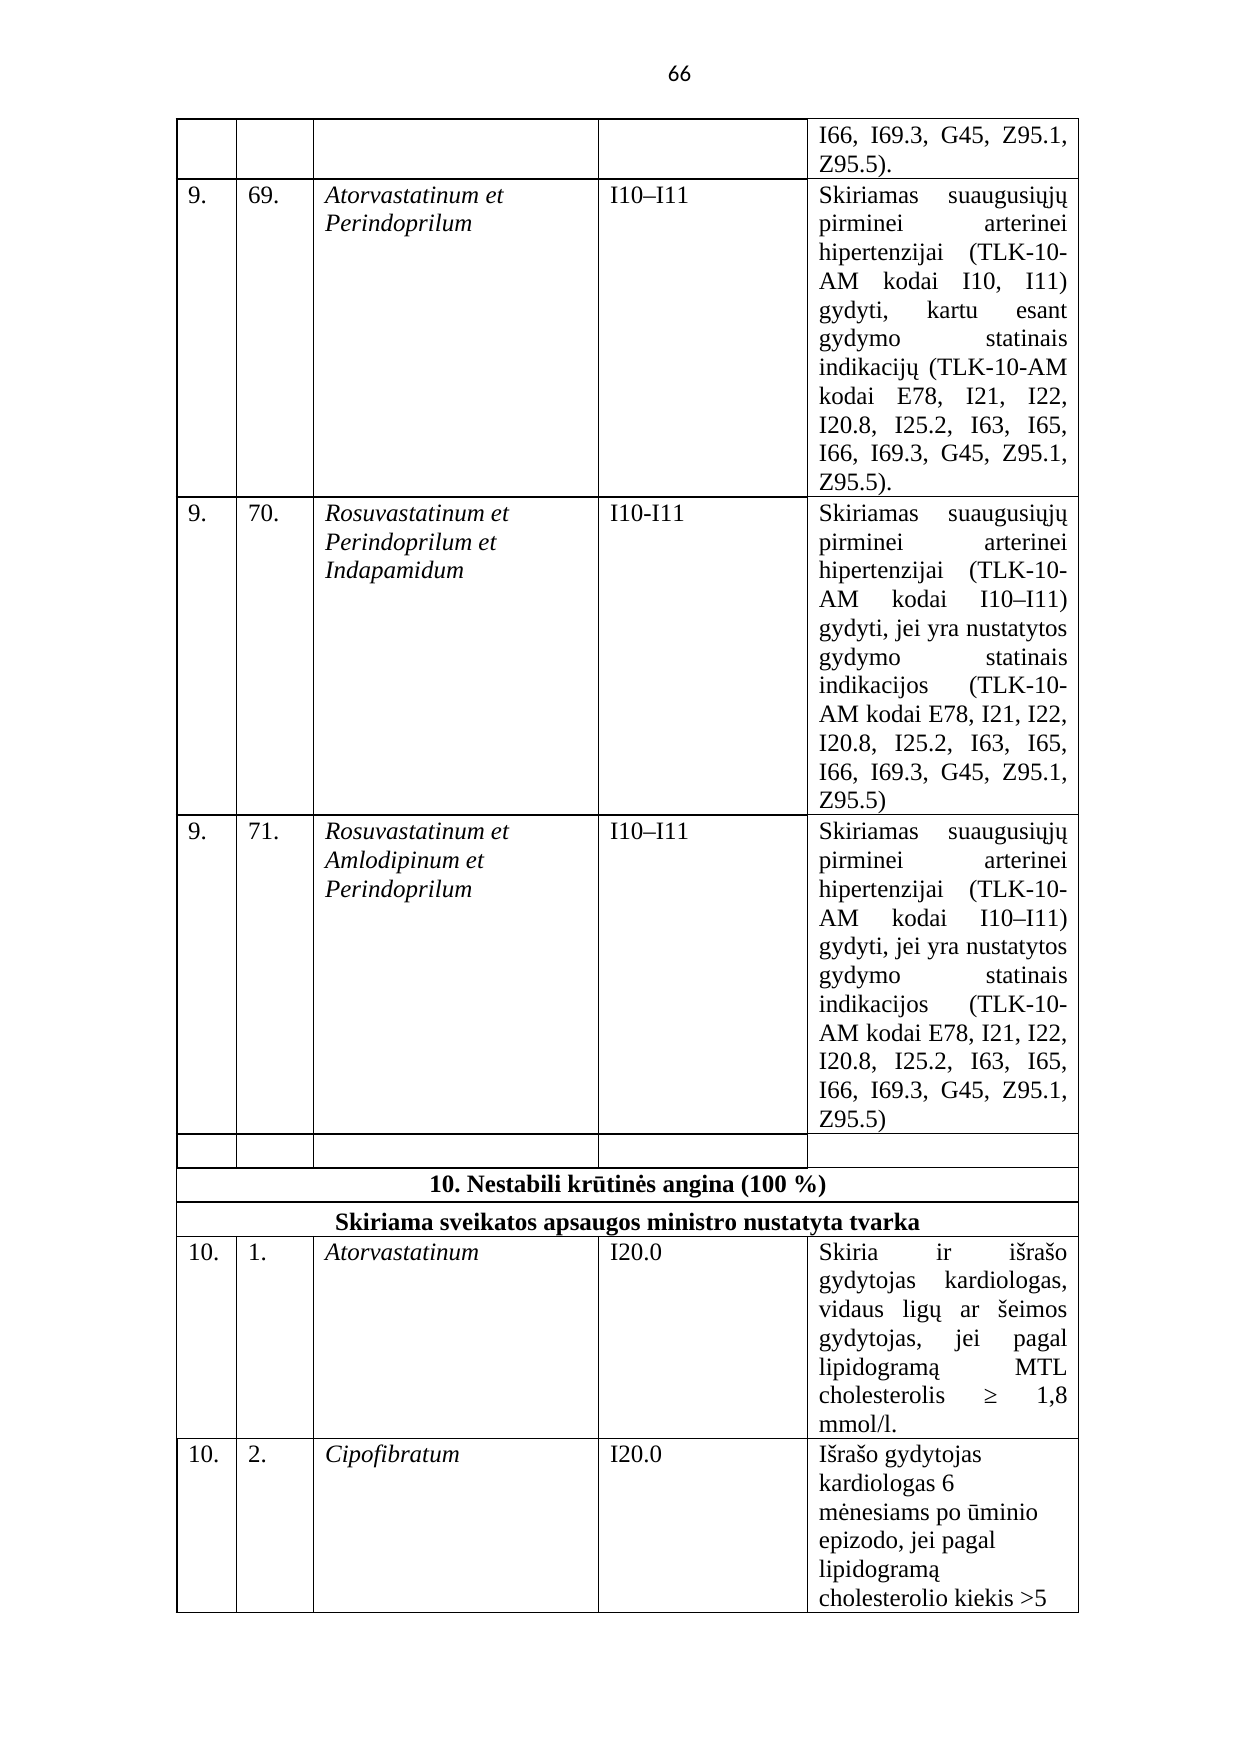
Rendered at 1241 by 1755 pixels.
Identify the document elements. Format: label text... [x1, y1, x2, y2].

table_cell [1088, 496, 1093, 814]
table_cell 69. [237, 180, 313, 496]
table_cell [237, 1135, 313, 1167]
table_cell [314, 1135, 598, 1167]
table_cell I10–I11 [599, 816, 807, 1133]
table_cell Skiriamas suaugusiųjų pirminei arterinei hipertenzijai (TLK-10-AM kodai I10, I11) gydyti, kartu esant gydymo statinais indikacijų (TLK-10-AM kodai E78, I21, I22, I20.8, I25.2, I63, I65, I66, I69.3, G45, Z95.1, Z95.5). [808, 179, 1078, 496]
table_cell [1093, 814, 1099, 1133]
table_cell [1103, 814, 1109, 1133]
table_cell [1079, 814, 1083, 1133]
table_cell 9. [178, 498, 236, 814]
table_cell [1109, 178, 1123, 496]
table_cell [1103, 178, 1109, 496]
table_cell [1099, 814, 1103, 1133]
table_cell [599, 1135, 807, 1167]
table_cell [1079, 1167, 1083, 1201]
table_cell [1103, 1438, 1109, 1612]
table_cell [808, 1134, 1078, 1167]
table_cell [1084, 118, 1088, 178]
table_cell [1103, 1167, 1109, 1201]
table_cell [1109, 814, 1123, 1133]
table_cell [1079, 496, 1083, 814]
table_cell I66, I69.3, G45, Z95.1, Z95.5). [808, 119, 1078, 178]
table_cell [1084, 178, 1088, 496]
table_cell [314, 120, 598, 178]
table_cell [1088, 1438, 1093, 1612]
table_cell [1079, 178, 1083, 496]
table_cell [1079, 118, 1083, 178]
table_cell [1084, 1167, 1088, 1201]
table_cell [1099, 1201, 1103, 1236]
table_cell [1079, 1236, 1083, 1438]
table_cell 9. [178, 816, 236, 1133]
table_cell 70. [237, 498, 313, 814]
table_cell [1088, 1201, 1093, 1236]
table_cell 10. [178, 1439, 236, 1612]
table_cell [237, 120, 313, 178]
table_cell 9. [178, 180, 236, 496]
table_cell [1093, 1201, 1099, 1236]
table_cell [599, 120, 807, 178]
table_cell [1088, 1133, 1093, 1167]
table_cell [1103, 1236, 1109, 1438]
table_cell [1099, 178, 1103, 496]
table_cell [1093, 1236, 1099, 1438]
table_cell Cipofibratum [314, 1439, 598, 1612]
table_cell [1109, 1167, 1123, 1201]
table_cell I10-I11 [599, 498, 807, 814]
table_cell [1079, 1438, 1083, 1612]
table_cell Atorvastatinum [314, 1237, 598, 1438]
table_cell I20.0 [599, 1439, 807, 1612]
table_cell [1088, 1167, 1093, 1201]
table_cell [1093, 118, 1099, 178]
table_cell [1099, 1133, 1103, 1167]
table_cell Skiriamas suaugusiųjų pirminei arterinei hipertenzijai (TLK-10-AM kodai I10–I11) gydyti, jei yra nustatytos gydymo statinais indikacijos (TLK-10-AM kodai E78, I21, I22, I20.8, I25.2, I63, I65, I66, I69.3, G45, Z95.1, Z95.5) [808, 815, 1078, 1133]
table_cell [1093, 1438, 1099, 1612]
table_cell [1103, 1133, 1109, 1167]
table_cell [1084, 814, 1088, 1133]
table_cell [1109, 118, 1123, 178]
table_cell [1084, 1236, 1088, 1438]
table_cell [1109, 1236, 1123, 1438]
table_cell [1099, 496, 1103, 814]
table_cell Rosuvastatinum et Amlodipinum et Perindoprilum [314, 816, 598, 1133]
table_cell [1103, 1201, 1109, 1236]
table_cell Išrašo gydytojas kardiologas 6 mėnesiams po ūminio epizodo, jei pagal lipidogramą cholesterolio kiekis >5 [808, 1439, 1078, 1612]
table_cell Skiria ir išrašo gydytojas kardiologas, vidaus ligų ar šeimos gydytojas, jei pagal lipidogramą MTL cholesterolis ≥ 1,8 mmol/l. [808, 1237, 1078, 1438]
table_cell [1099, 1438, 1103, 1612]
table_cell [1088, 178, 1093, 496]
table_cell [1084, 1438, 1088, 1612]
table_cell [178, 120, 236, 178]
table_cell [1099, 118, 1103, 178]
table_cell [178, 1135, 236, 1167]
table_cell [1079, 1133, 1083, 1167]
table_cell [1084, 1133, 1088, 1167]
table_cell 1. [237, 1237, 313, 1438]
table_cell [1088, 118, 1093, 178]
table_cell 2. [237, 1439, 313, 1612]
table_cell [1099, 1236, 1103, 1438]
table_cell [1109, 1438, 1123, 1612]
table_cell I20.0 [599, 1237, 807, 1438]
table_cell [1099, 1167, 1103, 1201]
table_cell Skiriamas suaugusiųjų pirminei arterinei hipertenzijai (TLK-10-AM kodai I10–I11) gydyti, jei yra nustatytos gydymo statinais indikacijos (TLK-10-AM kodai E78, I21, I22, I20.8, I25.2, I63, I65, I66, I69.3, G45, Z95.1, Z95.5) [808, 497, 1078, 814]
table_cell [1103, 496, 1109, 814]
table_cell [1093, 1133, 1099, 1167]
table_cell [1103, 118, 1109, 178]
table_cell 10. Nestabili krūtinės angina (100 %) [177, 1168, 1078, 1201]
table_cell [1109, 496, 1123, 814]
table_cell 71. [237, 816, 313, 1133]
table_cell [1093, 1167, 1099, 1201]
table_cell [1088, 814, 1093, 1133]
table_cell [1084, 496, 1088, 814]
table_cell [1093, 496, 1099, 814]
table_cell [1084, 1201, 1088, 1236]
table_cell [1109, 1201, 1123, 1236]
table_cell [1109, 1133, 1123, 1167]
table_cell Skiriama sveikatos apsaugos ministro nustatyta tvarka [177, 1203, 1078, 1236]
table_cell 10. [177, 1237, 236, 1438]
table_cell [1088, 1236, 1093, 1438]
table_cell Rosuvastatinum et Perindoprilum et Indapamidum [314, 498, 598, 814]
table_cell [1093, 178, 1099, 496]
table_cell [1079, 1201, 1083, 1236]
table_cell I10–I11 [599, 180, 807, 496]
table_cell Atorvastatinum et Perindoprilum [314, 180, 598, 496]
